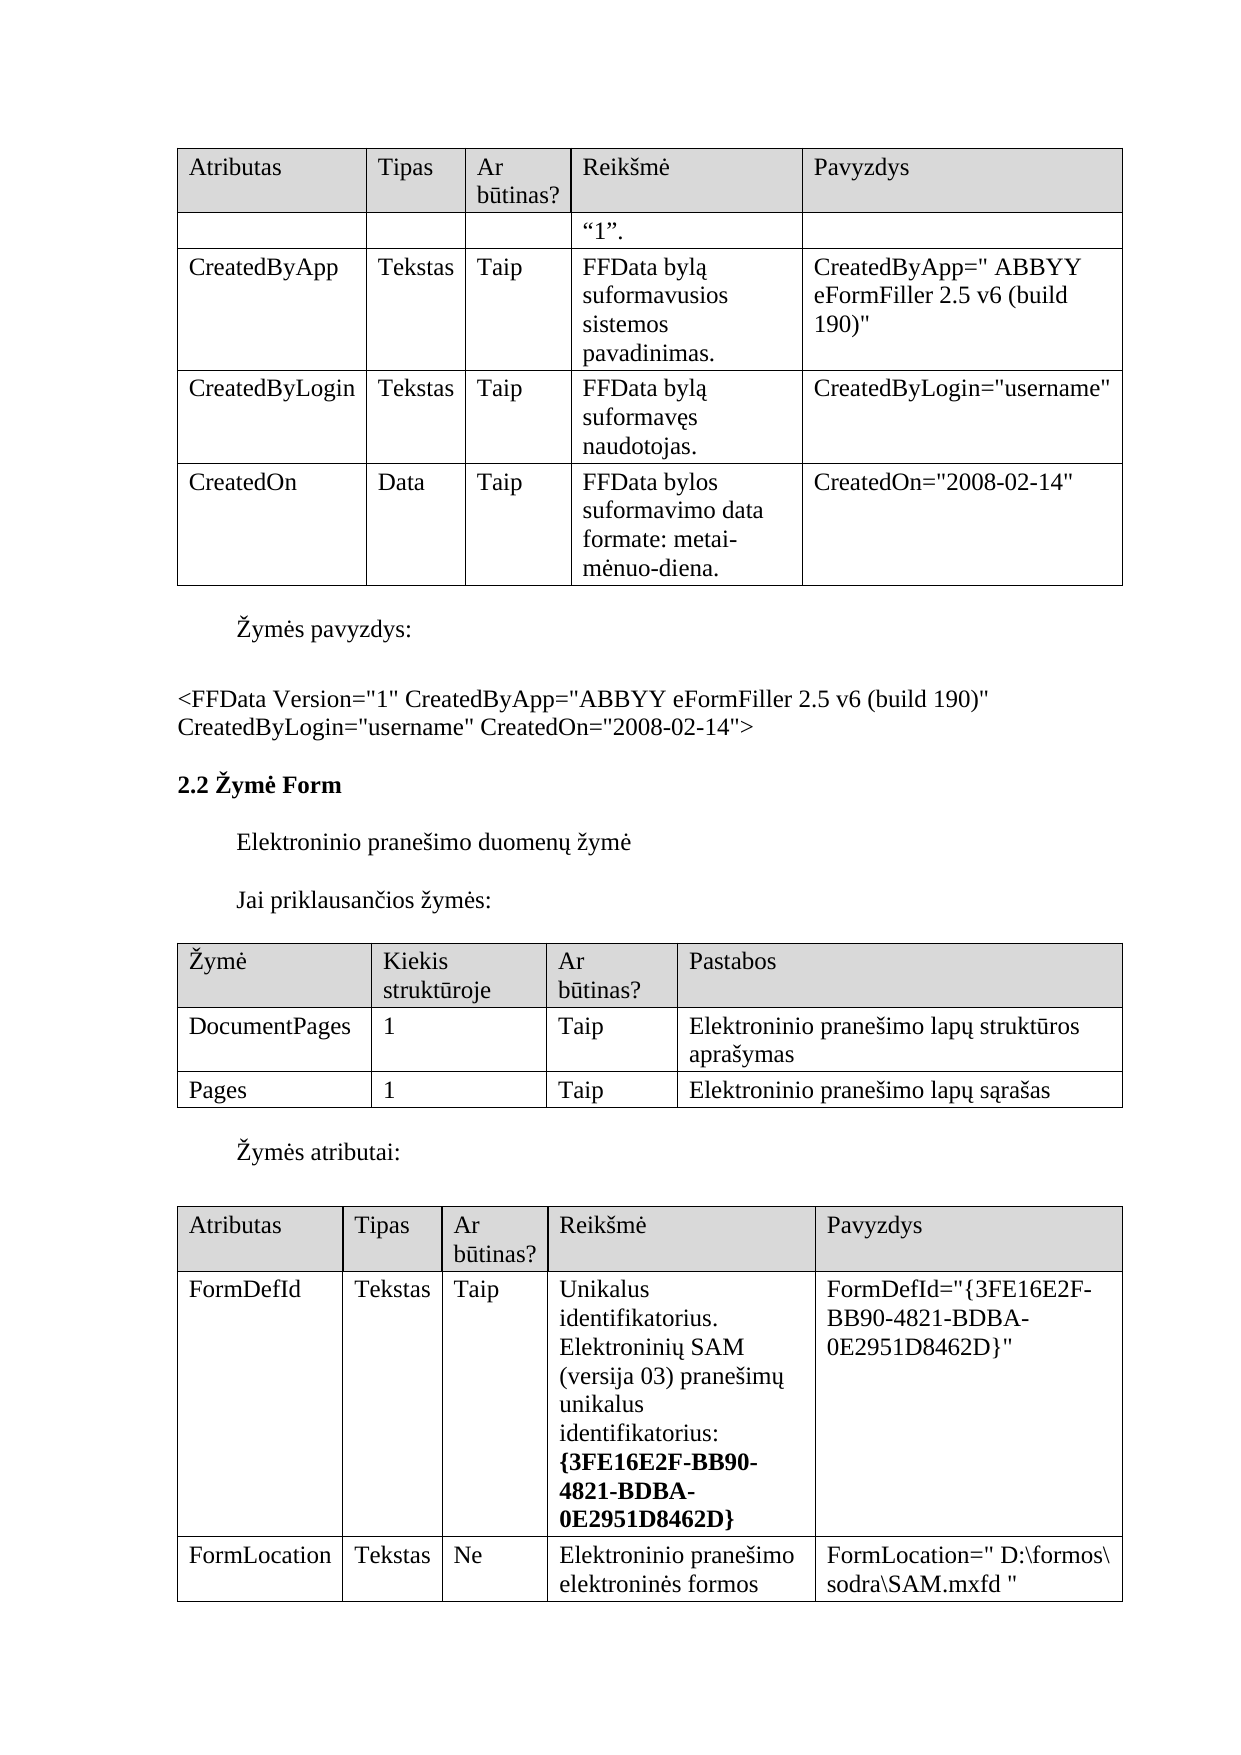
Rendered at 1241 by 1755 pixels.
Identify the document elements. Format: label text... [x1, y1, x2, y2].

text Jai priklausančios žymės: [177, 885, 1122, 914]
table_header Kiekis struktūroje [372, 944, 546, 1007]
table_cell [367, 213, 465, 248]
text <FFData Version="1" CreatedByApp="ABBYY eFormFiller 2.5 v6 (build 190)" CreatedByLogin="username" CreatedOn="2008-02-14"> [177, 684, 1122, 741]
table_header Atributas [178, 1207, 342, 1271]
table_cell Taip [466, 249, 571, 369]
table_cell “1”. [572, 213, 802, 248]
table_header Ar būtinas? [547, 944, 677, 1007]
table_cell Data [367, 464, 465, 584]
table_cell DocumentPages [178, 1008, 371, 1071]
table_cell FormDefId [178, 1272, 342, 1536]
table_cell FFData bylą suformavęs naudotojas. [572, 371, 802, 463]
table_header Reikšmė [549, 1207, 815, 1271]
table_cell Taip [443, 1272, 547, 1536]
table_cell Elektroninio pranešimo lapų sąrašas [678, 1072, 1122, 1107]
table_cell FormDefId="{3FE16E2F-BB90-4821-BDBA-0E2951D8462D}" [816, 1272, 1122, 1536]
table_cell Pages [178, 1072, 371, 1107]
table_cell [803, 213, 1122, 248]
text Žymės pavyzdys: [177, 614, 1122, 643]
table_cell [466, 213, 571, 248]
table_header Pavyzdys [816, 1207, 1122, 1271]
table_cell FormLocation=" D:\formos\sodra\SAM.mxfd " [816, 1537, 1122, 1601]
table_cell FFData bylą suformavusios sistemos pavadinimas. [572, 249, 802, 369]
table_header Pastabos [678, 944, 1122, 1007]
table_cell CreatedOn [178, 464, 366, 584]
table_header Pavyzdys [803, 149, 1122, 212]
text Žymės atributai: [177, 1137, 1122, 1165]
table_cell Taip [547, 1008, 677, 1071]
table_header Atributas [178, 149, 366, 212]
text 2.2 Žymė Form [177, 770, 1122, 799]
table_cell 1 [372, 1008, 546, 1071]
table_header Ar būtinas? [443, 1207, 547, 1271]
table_header Tipas [367, 149, 465, 212]
table_cell Elektroninio pranešimo elektroninės formos [548, 1537, 815, 1601]
text Elektroninio pranešimo duomenų žymė [177, 827, 1122, 856]
table_cell Tekstas [367, 249, 465, 369]
table_cell CreatedOn="2008-02-14" [803, 464, 1122, 584]
table_header Ar būtinas? [466, 149, 570, 212]
table_cell CreatedByApp [178, 249, 366, 369]
table_cell Taip [466, 371, 571, 463]
table_cell Elektroninio pranešimo lapų struktūros aprašymas [678, 1008, 1122, 1071]
table_cell 1 [372, 1072, 546, 1107]
table_cell Taip [466, 464, 571, 584]
table_cell Ne [443, 1537, 547, 1601]
table_cell FFData bylos suformavimo data formate: metai-mėnuo-diena. [572, 464, 802, 584]
table_cell CreatedByLogin="username" [803, 371, 1122, 463]
table_header Žymė [178, 944, 371, 1007]
table_header Tipas [344, 1207, 441, 1271]
table_cell Tekstas [367, 371, 465, 463]
table_cell Tekstas [343, 1272, 442, 1536]
table_header Reikšmė [572, 149, 802, 212]
table_cell CreatedByApp=" ABBYY eFormFiller 2.5 v6 (build 190)" [803, 249, 1122, 369]
table_cell CreatedByLogin [178, 371, 366, 463]
table_cell [178, 213, 366, 248]
table_cell FormLocation [178, 1537, 342, 1601]
table_cell Tekstas [343, 1537, 442, 1601]
table_cell Taip [547, 1072, 677, 1107]
table_cell Unikalus identifikatorius. Elektroninių SAM (versija 03) pranešimų unikalus identifikatorius: {3FE16E2F-BB90-4821-BDBA-0E2951D8462D} [548, 1272, 815, 1536]
